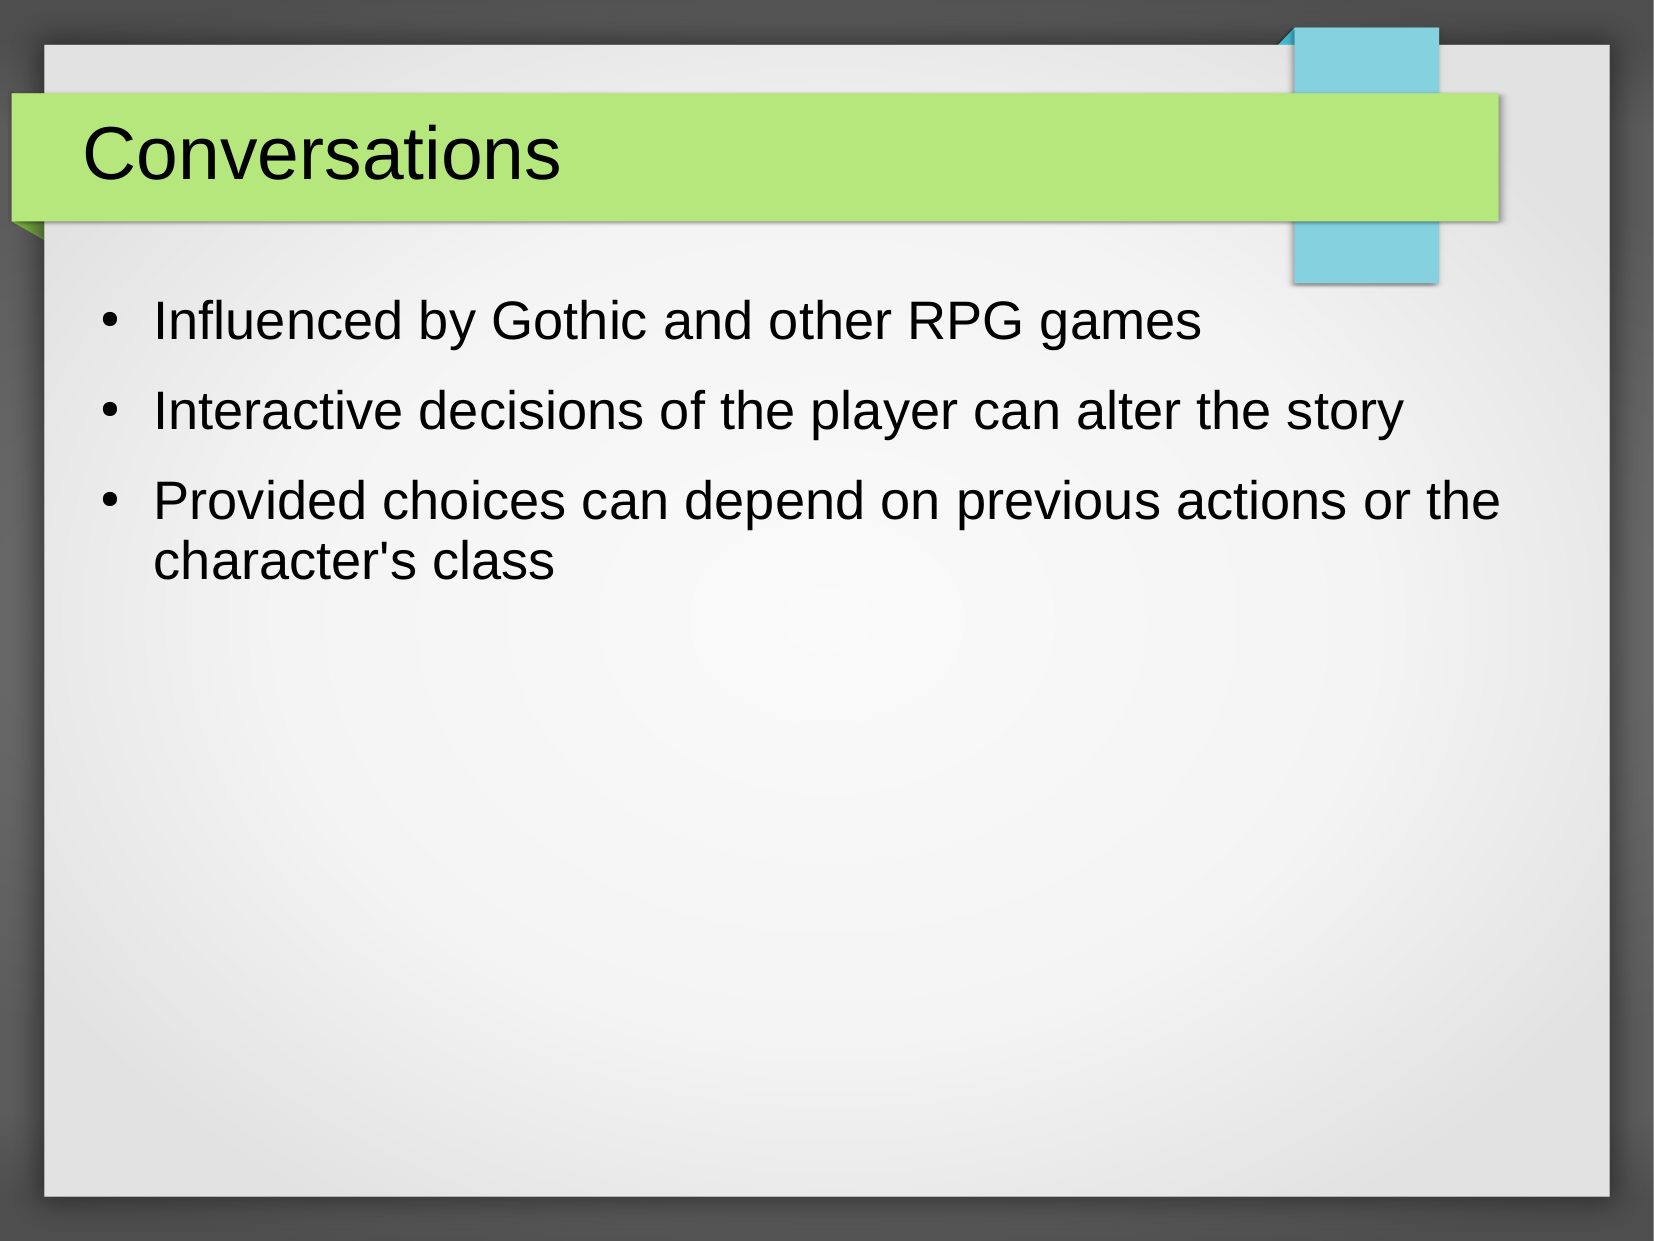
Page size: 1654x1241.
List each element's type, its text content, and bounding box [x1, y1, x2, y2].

list Influenced by Gothic and other RPG games Interactive decisions of the player can alter the story Provided choices can depend on previous actions or the character's class [82, 290, 1571, 1010]
picture [0, 0, 1654, 1241]
title Conversations [82, 94, 1264, 213]
